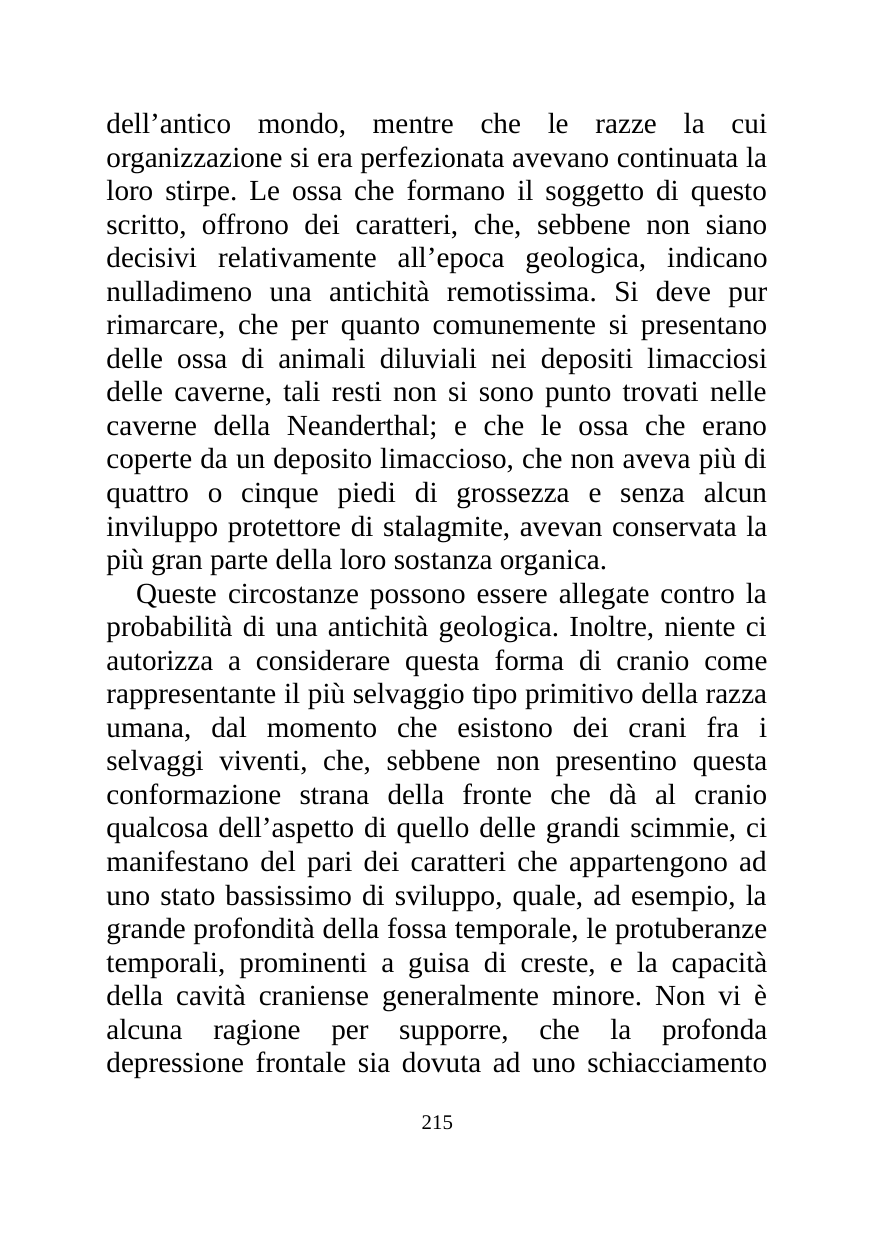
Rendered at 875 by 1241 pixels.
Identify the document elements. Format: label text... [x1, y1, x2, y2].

text Queste circostanze possono essere allegate contro la probabilità di una antichità geologica. Inoltre, niente ci autorizza a considerare questa forma di cranio come rappresentante il più selvaggio tipo primitivo della razza umana, dal momento che esistono dei crani fra i selvaggi viventi, che, sebbene non presentino questa conformazione strana della fronte che dà al cranio qualcosa dell’aspetto di quello delle grandi scimmie, ci manifestano del pari dei caratteri che appartengono ad uno stato bassissimo di sviluppo, quale, ad esempio, la grande profondità della fossa temporale, le protuberanze temporali, prominenti a guisa di creste, e la capacità della cavità craniense generalmente minore. Non vi è alcuna ragione per supporre, che la profonda depressione frontale sia dovuta ad uno schiacciamento [106, 576, 768, 1079]
text dell’antico mondo, mentre che le razze la cui organizzazione si era perfezionata avevano continuata la loro stirpe. Le ossa che formano il soggetto di questo scritto, offrono dei caratteri, che, sebbene non siano decisivi relativamente all’epoca geologica, indicano nulladimeno una antichità remotissima. Si deve pur rimarcare, che per quanto comunemente si presentano delle ossa di animali diluviali nei depositi limacciosi delle caverne, tali resti non si sono punto trovati nelle caverne della Neanderthal; e che le ossa che erano coperte da un deposito limaccioso, che non aveva più di quattro o cinque piedi di grossezza e senza alcun inviluppo protettore di stalagmite, avevan conservata la più gran parte della loro sostanza organica. [106, 106, 768, 576]
